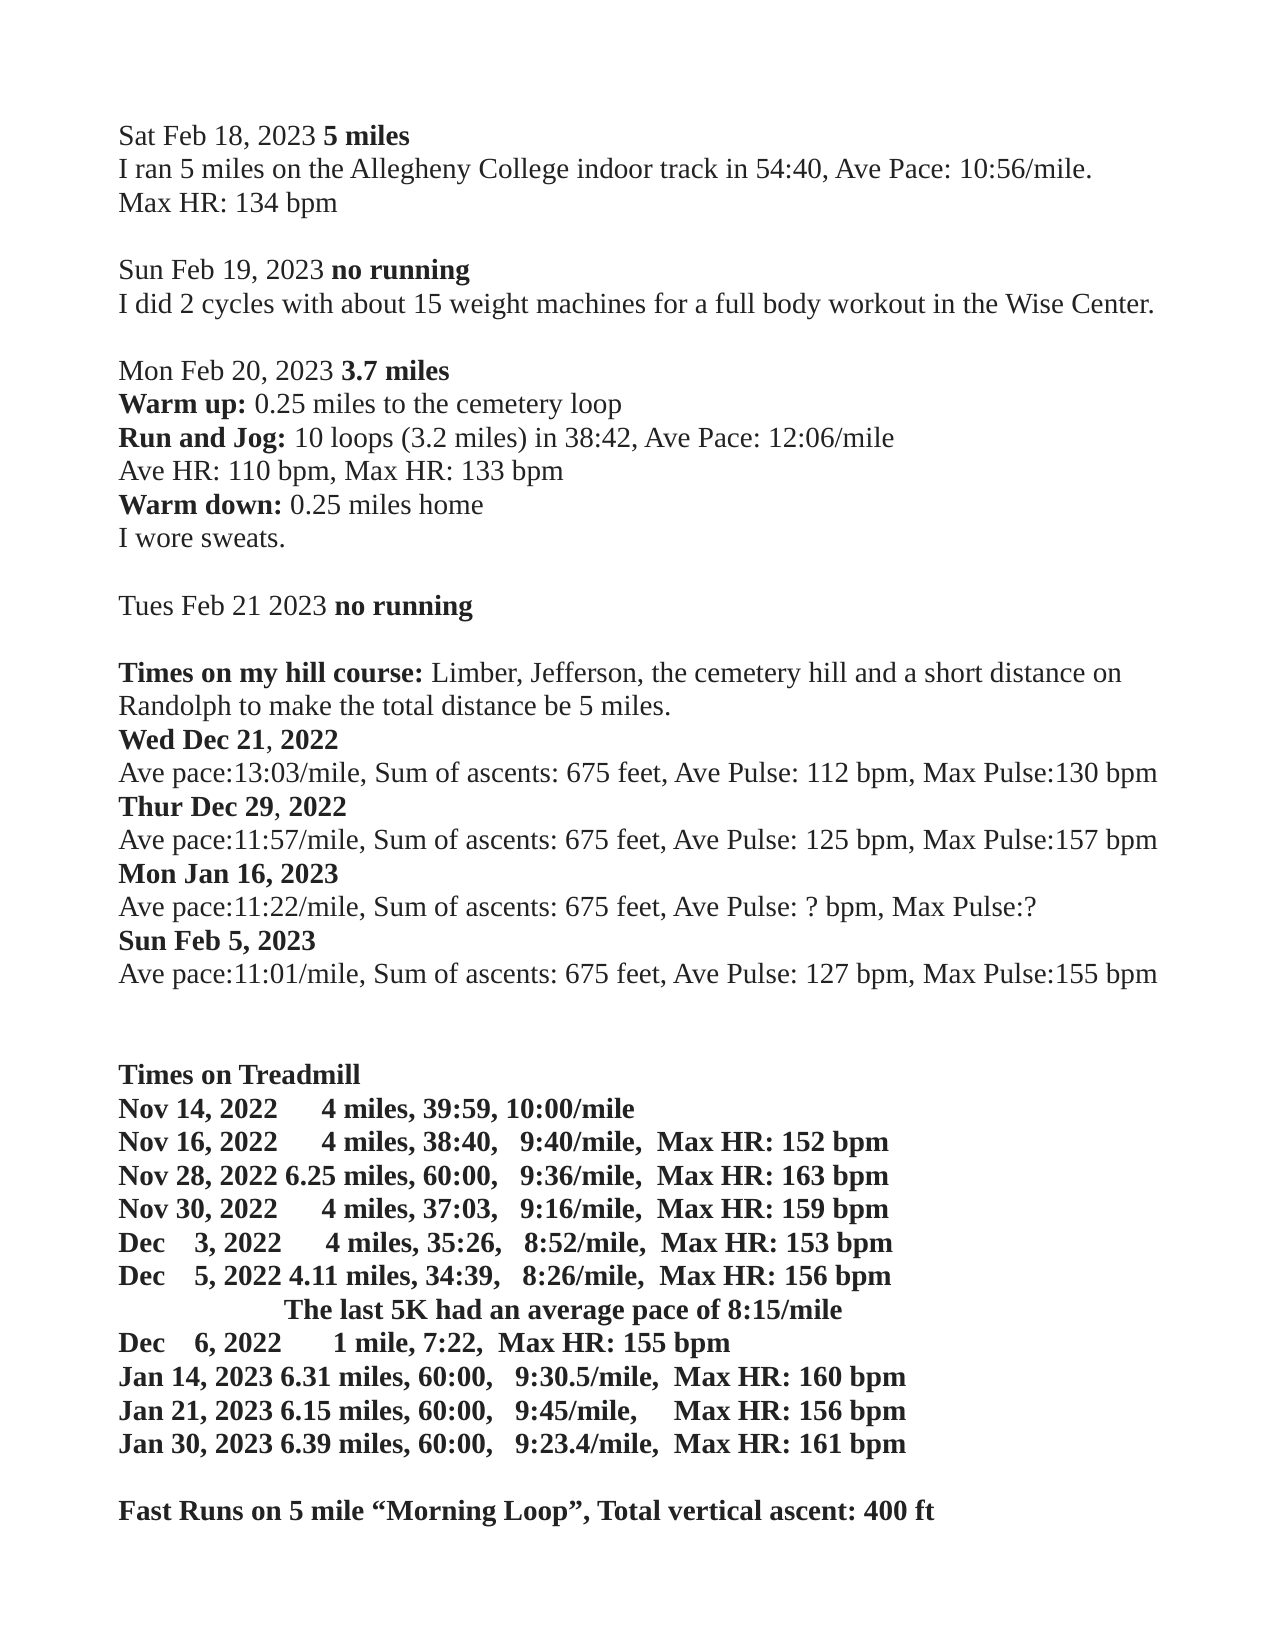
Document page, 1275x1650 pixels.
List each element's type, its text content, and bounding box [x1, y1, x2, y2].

text I ran 5 miles on the Allegheny College indoor track in 54:40, Ave Pace: 10:56/mile. [118, 152, 1161, 185]
text Ave pace:13:03/mile, Sum of ascents: 675 feet, Ave Pulse: 112 bpm, Max Pulse:130 bpm [118, 755, 1161, 789]
text Jan 30, 2023 6.39 miles, 60:00, 9:23.4/mile, Max HR: 161 bpm [118, 1426, 1161, 1460]
text Warm up: 0.25 miles to the cemetery loop [118, 386, 1161, 420]
text Jan 14, 2023 6.31 miles, 60:00, 9:30.5/mile, Max HR: 160 bpm [118, 1359, 1161, 1393]
text Nov 16, 2022 4 miles, 38:40, 9:40/mile, Max HR: 152 bpm [118, 1124, 1161, 1158]
text Sat Feb 18, 2023 5 miles [118, 118, 1161, 152]
text I wore sweats. [118, 521, 1161, 554]
text Nov 28, 2022 6.25 miles, 60:00, 9:36/mile, Max HR: 163 bpm [118, 1158, 1161, 1191]
text Max HR: 134 bpm [118, 185, 1161, 219]
text Ave pace:11:57/mile, Sum of ascents: 675 feet, Ave Pulse: 125 bpm, Max Pulse:157 bpm [118, 822, 1161, 856]
text Fast Runs on 5 mile “Morning Loop”, Total vertical ascent: 400 ft [118, 1493, 1161, 1527]
text Times on my hill course: Limber, Jefferson, the cemetery hill and a short distance on Randolph to make the total distance be 5 miles. [118, 655, 1161, 722]
text Nov 30, 2022 4 miles, 37:03, 9:16/mile, Max HR: 159 bpm [118, 1191, 1161, 1225]
text Dec 5, 2022 4.11 miles, 34:39, 8:26/mile, Max HR: 156 bpm [118, 1258, 1161, 1292]
text The last 5K had an average pace of 8:15/mile [118, 1292, 1161, 1326]
text Ave pace:11:01/mile, Sum of ascents: 675 feet, Ave Pulse: 127 bpm, Max Pulse:155 bpm [118, 957, 1161, 990]
text Sun Feb 19, 2023 no running [118, 252, 1161, 286]
text Mon Jan 16, 2023 [118, 856, 1161, 889]
text I did 2 cycles with about 15 weight machines for a full body workout in the Wise Center. [118, 286, 1161, 319]
text Times on Treadmill [118, 1057, 1161, 1091]
text Ave HR: 110 bpm, Max HR: 133 bpm [118, 453, 1161, 487]
text Jan 21, 2023 6.15 miles, 60:00, 9:45/mile, Max HR: 156 bpm [118, 1393, 1161, 1426]
text Dec 3, 2022 4 miles, 35:26, 8:52/mile, Max HR: 153 bpm [118, 1225, 1161, 1258]
text Nov 14, 2022 4 miles, 39:59, 10:00/mile [118, 1091, 1161, 1124]
text Tues Feb 21 2023 no running [118, 588, 1161, 621]
text Run and Jog: 10 loops (3.2 miles) in 38:42, Ave Pace: 12:06/mile [118, 420, 1161, 453]
text Warm down: 0.25 miles home [118, 487, 1161, 521]
text Ave pace:11:22/mile, Sum of ascents: 675 feet, Ave Pulse: ? bpm, Max Pulse:? [118, 889, 1161, 923]
text Dec 6, 2022 1 mile, 7:22, Max HR: 155 bpm [118, 1326, 1161, 1359]
text Mon Feb 20, 2023 3.7 miles [118, 353, 1161, 386]
text Sun Feb 5, 2023 [118, 923, 1161, 957]
text Wed Dec 21, 2022 [118, 722, 1161, 755]
text Thur Dec 29, 2022 [118, 789, 1161, 822]
